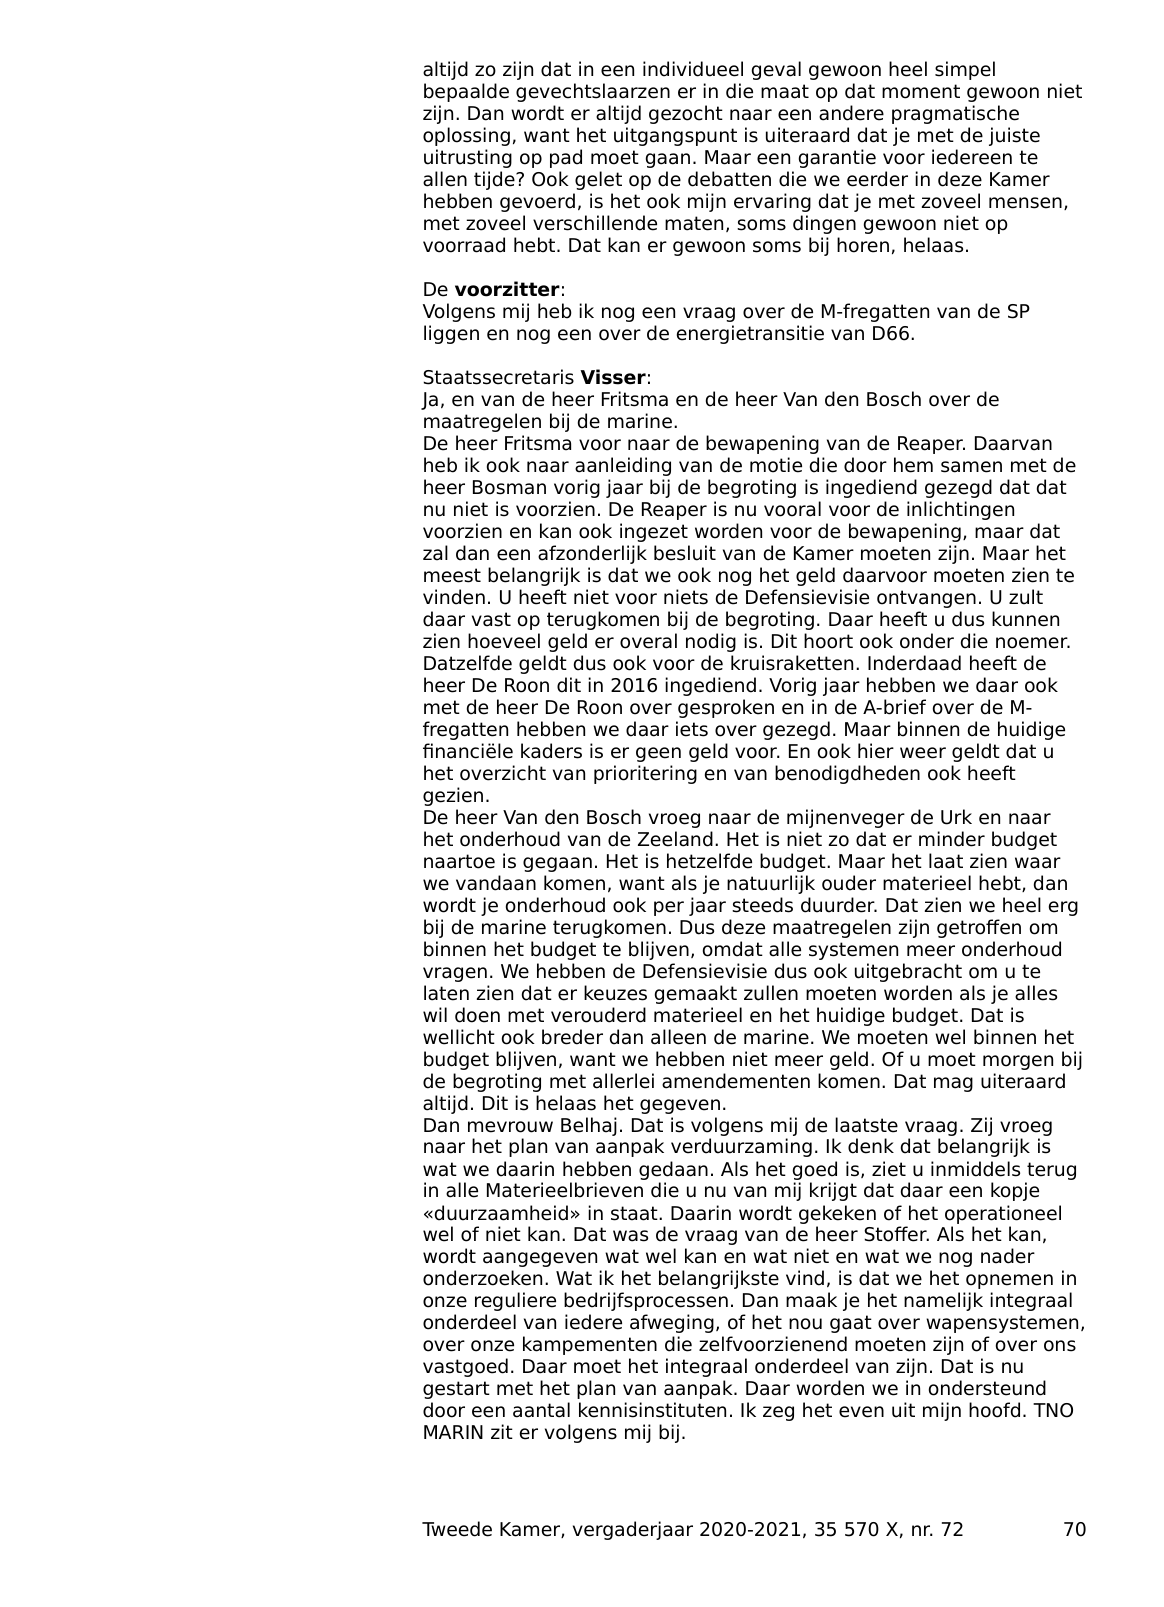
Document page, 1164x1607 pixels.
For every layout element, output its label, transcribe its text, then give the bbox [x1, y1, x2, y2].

text De heer Van den Bosch vroeg naar de mijnenveger de Urk en naar het onderhoud van de Zeeland. Het is niet zo dat er minder budget naartoe is gegaan. Het is hetzelfde budget. Maar het laat zien waar we vandaan komen, want als je natuurlijk ouder materieel hebt, dan wordt je onderhoud ook per jaar steeds duurder. Dat zien we heel erg bij de marine terugkomen. Dus deze maatregelen zijn getroffen om binnen het budget te blijven, omdat alle systemen meer onderhoud vragen. We hebben de Defensievisie dus ook uitgebracht om u te laten zien dat er keuzes gemaakt zullen moeten worden als je alles wil doen met verouderd materieel en het huidige budget. Dat is wellicht ook breder dan alleen de marine. We moeten wel binnen het budget blijven, want we hebben niet meer geld. Of u moet morgen bij de begroting met allerlei amendementen komen. Dat mag uiteraard altijd. Dit is helaas het gegeven. [422, 807, 1087, 1114]
text altijd zo zijn dat in een individueel geval gewoon heel simpel bepaalde gevechtslaarzen er in die maat op dat moment gewoon niet zijn. Dan wordt er altijd gezocht naar een andere pragmatische oplossing, want het uitgangspunt is uiteraard dat je met de juiste uitrusting op pad moet gaan. Maar een garantie voor iedereen te allen tijde? Ook gelet op de debatten die we eerder in deze Kamer hebben gevoerd, is het ook mijn ervaring dat je met zoveel mensen, met zoveel verschillende maten, soms dingen gewoon niet op voorraad hebt. Dat kan er gewoon soms bij horen, helaas. [422, 59, 1087, 257]
text Dan mevrouw Belhaj. Dat is volgens mij de laatste vraag. Zij vroeg naar het plan van aanpak verduurzaming. Ik denk dat belangrijk is wat we daarin hebben gedaan. Als het goed is, ziet u inmiddels terug in alle Materieelbrieven die u nu van mij krijgt dat daar een kopje «duurzaamheid» in staat. Daarin wordt gekeken of het operationeel wel of niet kan. Dat was de vraag van de heer Stoffer. Als het kan, wordt aangegeven wat wel kan en wat niet en wat we nog nader onderzoeken. Wat ik het belangrijkste vind, is dat we het opnemen in onze reguliere bedrijfsprocessen. Dan maak je het namelijk integraal onderdeel van iedere afweging, of het nou gaat over wapensystemen, over onze kampementen die zelfvoorzienend moeten zijn of over ons vastgoed. Daar moet het integraal onderdeel van zijn. Dat is nu gestart met het plan van aanpak. Daar worden we in ondersteund door een aantal kennisinstituten. Ik zeg het even uit mijn hoofd. TNO MARIN zit er volgens mij bij. [422, 1114, 1087, 1444]
text Volgens mij heb ik nog een vraag over de M-fregatten van de SP liggen en nog een over de energietransitie van D66. [422, 301, 1087, 345]
text Staatssecretaris Visser: [422, 367, 1087, 389]
text Ja, en van de heer Fritsma en de heer Van den Bosch over de maatregelen bij de marine. [422, 389, 1087, 433]
text De heer Fritsma voor naar de bewapening van de Reaper. Daarvan heb ik ook naar aanleiding van de motie die door hem samen met de heer Bosman vorig jaar bij de begroting is ingediend gezegd dat dat nu niet is voorzien. De Reaper is nu vooral voor de inlichtingen voorzien en kan ook ingezet worden voor de bewapening, maar dat zal dan een afzonderlijk besluit van de Kamer moeten zijn. Maar het meest belangrijk is dat we ook nog het geld daarvoor moeten zien te vinden. U heeft niet voor niets de Defensievisie ontvangen. U zult daar vast op terugkomen bij de begroting. Daar heeft u dus kunnen zien hoeveel geld er overal nodig is. Dit hoort ook onder die noemer. Datzelfde geldt dus ook voor de kruisraketten. Inderdaad heeft de heer De Roon dit in 2016 ingediend. Vorig jaar hebben we daar ook met de heer De Roon over gesproken en in de A-brief over de M-fregatten hebben we daar iets over gezegd. Maar binnen de huidige financiële kaders is er geen geld voor. En ook hier weer geldt dat u het overzicht van prioritering en van benodigdheden ook heeft gezien. [422, 433, 1087, 807]
text De voorzitter: [422, 279, 1087, 301]
